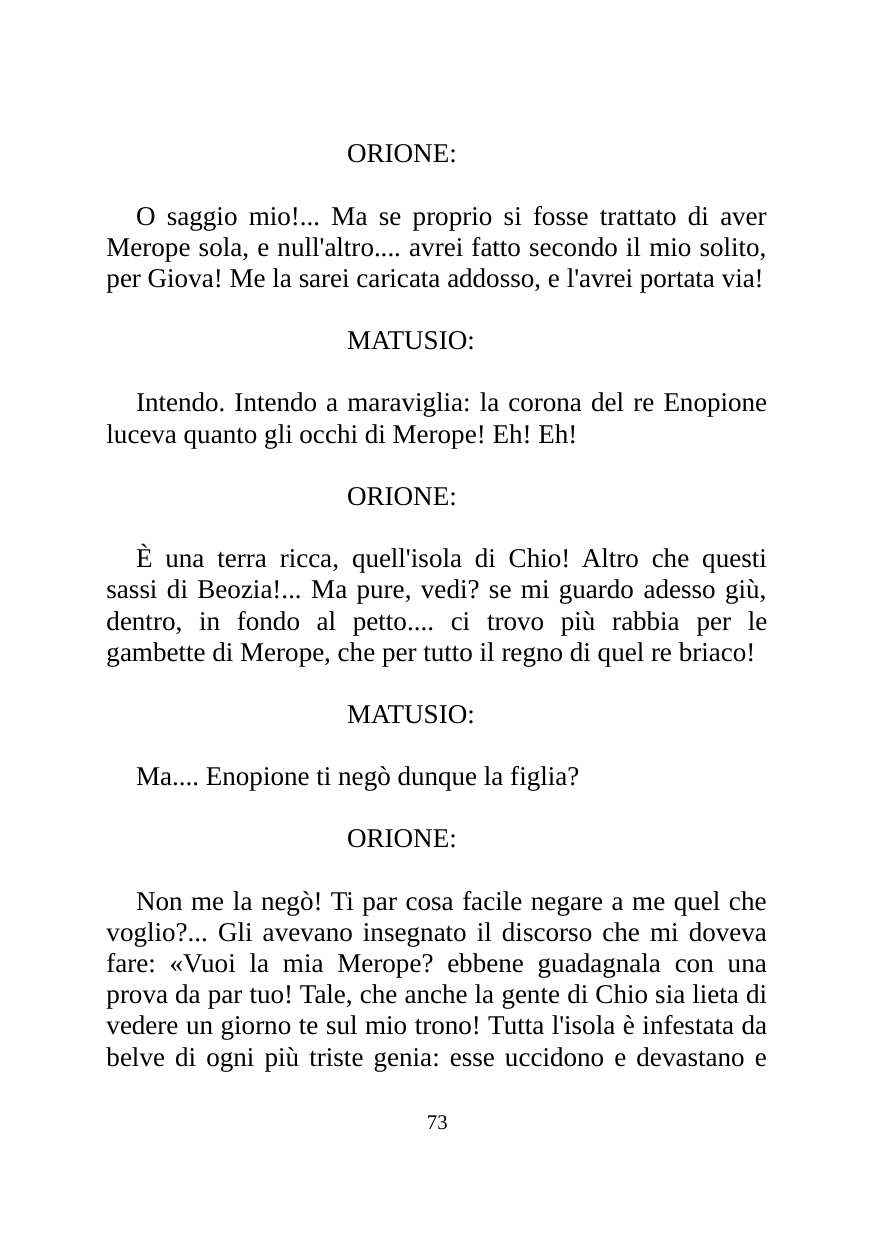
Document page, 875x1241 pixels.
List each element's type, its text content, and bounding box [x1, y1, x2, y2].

text O saggio mio!... Ma se proprio si fosse trattato di aver Merope sola, e null'altro.... avrei fatto secondo il mio solito, per Giova! Me la sarei caricata addosso, e l'avrei portata via! [106, 200, 768, 293]
text Non me la negò! Ti par cosa facile negare a me quel che voglio?... Gli avevano insegnato il discorso che mi doveva fare: «Vuoi la mia Merope? ebbene guadagnala con una prova da par tuo! Tale, che anche la gente di Chio sia lieta di vedere un giorno te sul mio trono! Tutta l'isola è infestata da belve di ogni più triste genia: esse uccidono e devastano e [106, 885, 768, 1072]
text MATUSIO: [347, 698, 768, 729]
text Ma.... Enopione ti negò dunque la figlia? [106, 760, 768, 791]
text Intendo. Intendo a maraviglia: la corona del re Enopione luceva quanto gli occhi di Merope! Eh! Eh! [106, 387, 768, 449]
text ORIONE: [347, 823, 768, 854]
text MATUSIO: [347, 324, 768, 355]
text ORIONE: [347, 480, 768, 511]
text ORIONE: [347, 137, 768, 168]
text È una terra ricca, quell'isola di Chio! Altro che questi sassi di Beozia!... Ma pure, vedi? se mi guardo adesso giù, dentro, in fondo al petto.... ci trovo più rabbia per le gambette di Merope, che per tutto il regno di quel re briaco! [106, 542, 768, 667]
